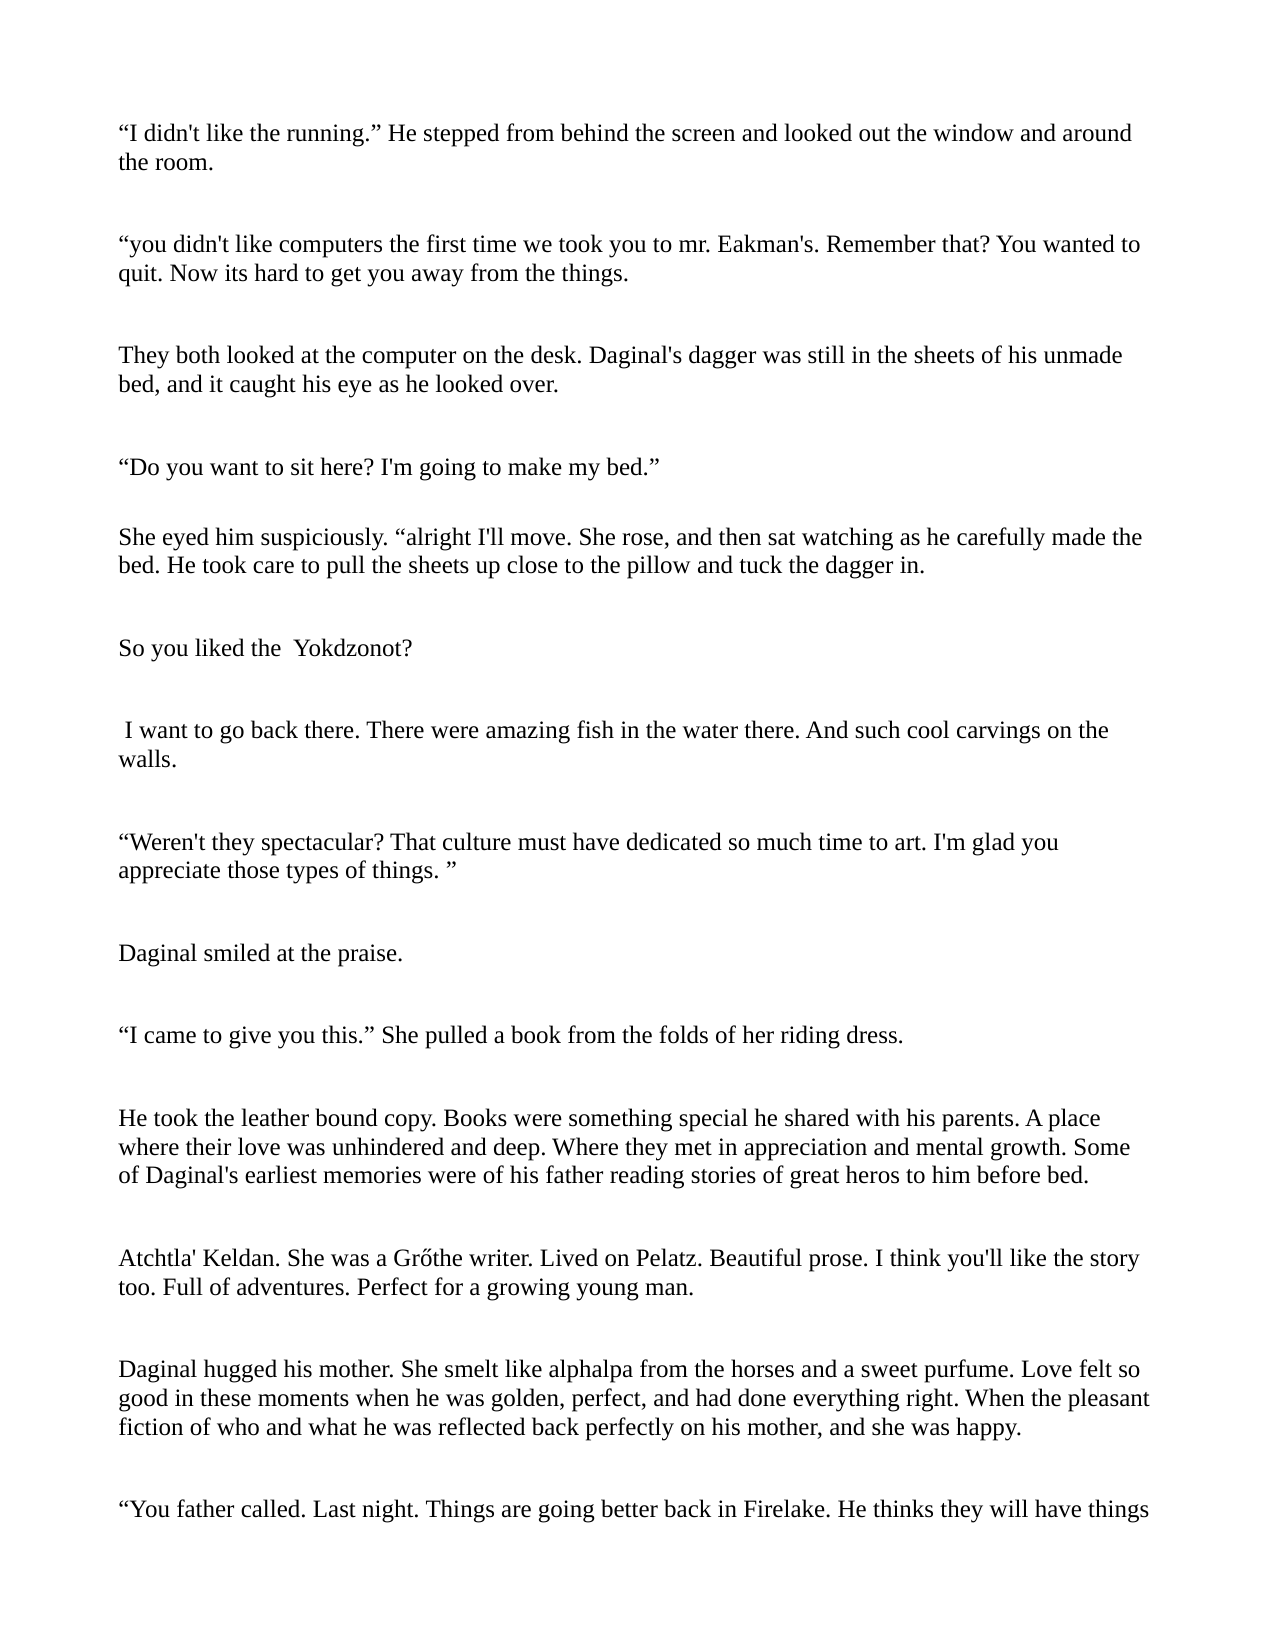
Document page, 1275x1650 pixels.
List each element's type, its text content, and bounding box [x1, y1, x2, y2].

text “you didn't like computers the first time we took you to mr. Eakman's. Remember that? You wanted to quit. Now its hard to get you away from the things. [118, 229, 1157, 287]
text So you liked the Yokdzonot? [118, 633, 1157, 662]
text They both looked at the computer on the desk. Daginal's dagger was still in the sheets of his unmade bed, and it caught his eye as he looked over. [118, 341, 1157, 398]
text “I came to give you this.” She pulled a book from the folds of her riding dress. [118, 1021, 1157, 1049]
text She eyed him suspiciously. “alright I'll move. She rose, and then sat watching as he carefully made the bed. He took care to pull the sheets up close to the pillow and tuck the dagger in. [118, 493, 1157, 579]
text Atchtla' Keldan. She was a Grőthe writer. Lived on Pelatz. Beautiful prose. I think you'll like the story too. Full of adventures. Perfect for a growing young man. [118, 1243, 1157, 1301]
text I want to go back there. There were amazing fish in the water there. And such cool carvings on the walls. [118, 716, 1157, 773]
text Daginal hugged his mother. She smelt like alphalpa from the horses and a sweet purfume. Love felt so good in these moments when he was golden, perfect, and had done everything right. When the pleasant fiction of who and what he was reflected back perfectly on his mother, and she was happy. [118, 1354, 1157, 1441]
text Daginal smiled at the praise. [118, 938, 1157, 967]
text “Do you want to sit here? I'm going to make my bed.” [118, 452, 1157, 481]
text “You father called. Last night. Things are going better back in Firelake. He thinks they will have things [118, 1494, 1157, 1523]
text He took the leather bound copy. Books were something special he shared with his parents. A place where their love was unhindered and deep. Where they met in appreciation and mental growth. Some of Daginal's earliest memories were of his father reading stories of great heros to him before bed. [118, 1103, 1157, 1189]
text “I didn't like the running.” He stepped from behind the screen and looked out the window and around the room. [118, 118, 1157, 176]
text “Weren't they spectacular? That culture must have dedicated so much time to art. I'm glad you appreciate those types of things. ” [118, 827, 1157, 884]
